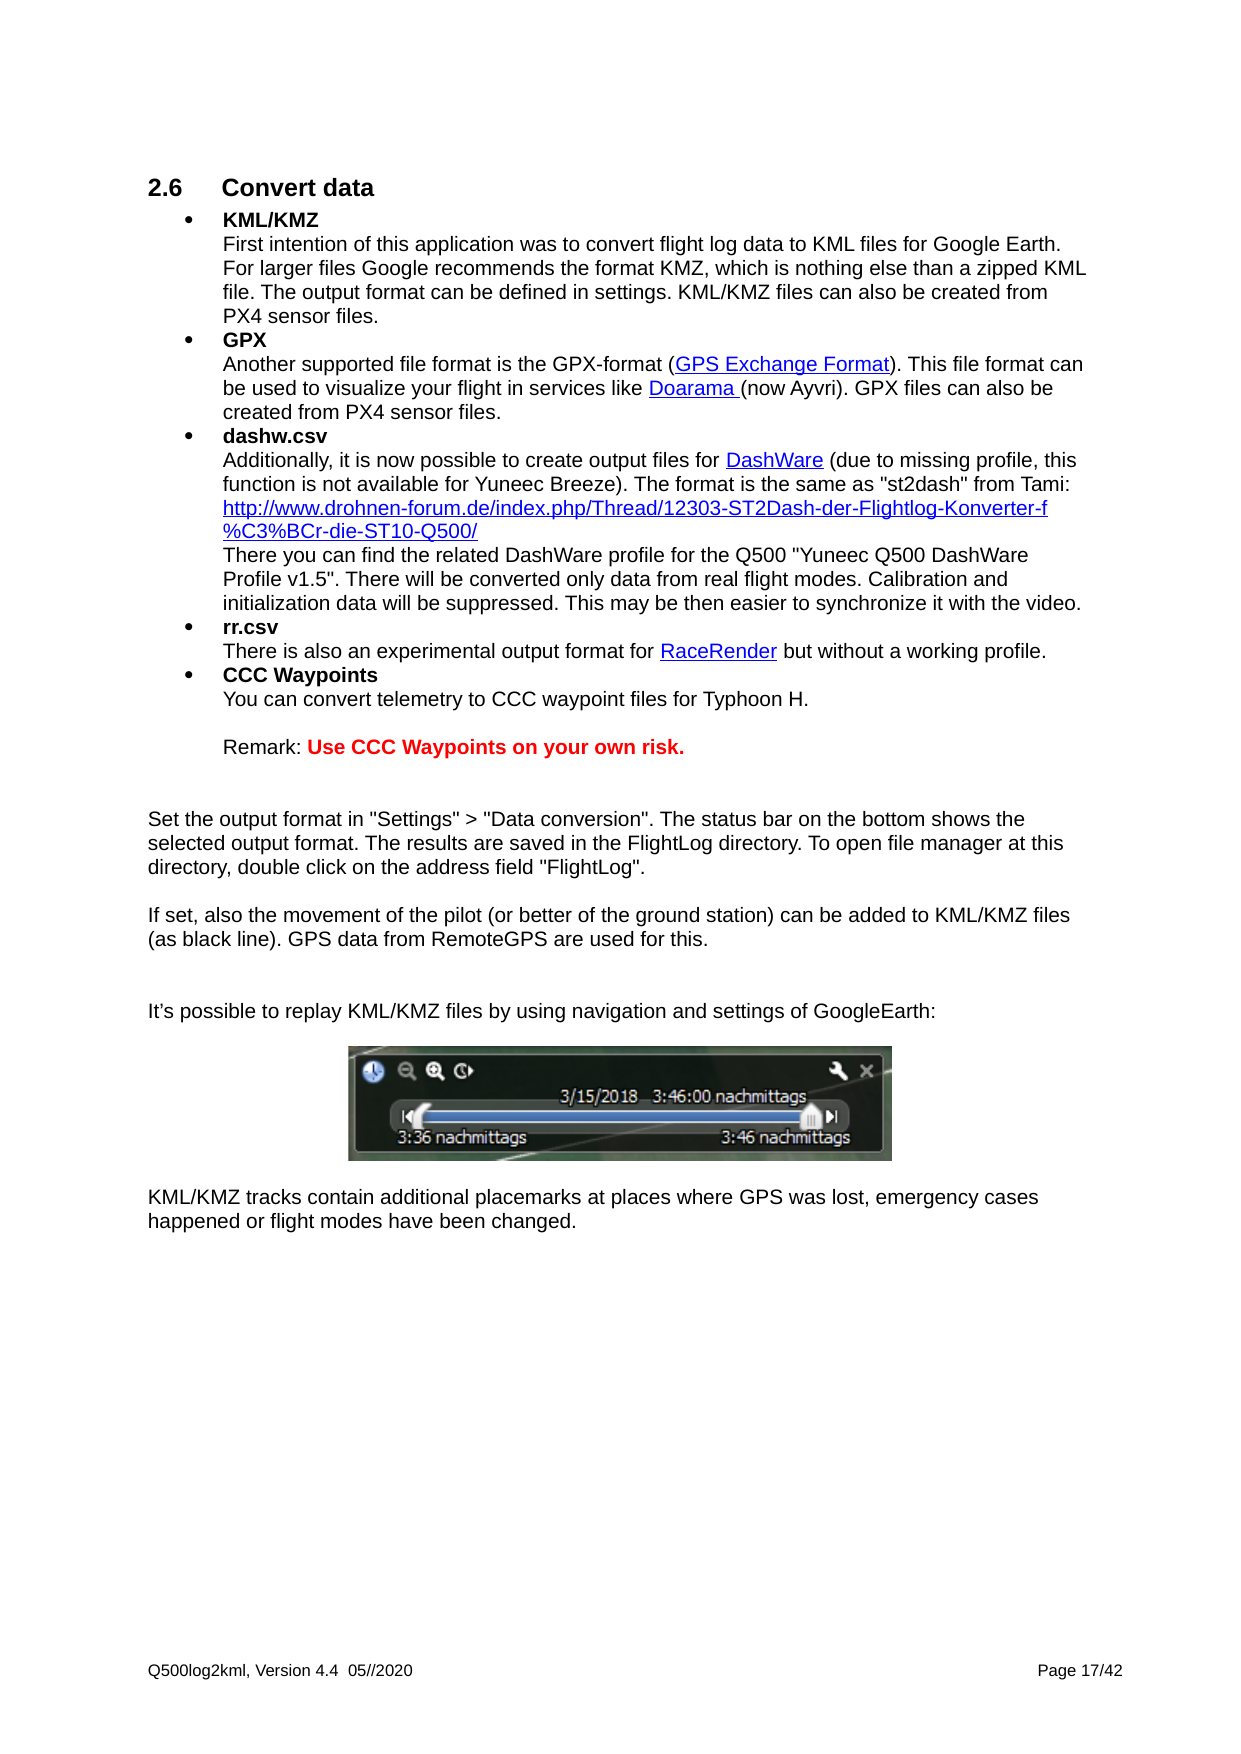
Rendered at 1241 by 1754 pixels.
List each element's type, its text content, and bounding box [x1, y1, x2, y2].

list KML/KMZ First intention of this application was to convert flight log data to KML files for Google Earth. For larger files Google recommends the format KMZ, which is nothing else than a zipped KML file. The output format can be defined in settings. KML/KMZ files can also be created from PX4 sensor files. [185, 208, 1093, 327]
text If set, also the movement of the pilot (or better of the ground station) can be added to KML/KMZ files (as black line). GPS data from RemoteGPS are used for this. [148, 903, 1093, 951]
subtitle Convert data [148, 173, 1093, 201]
text Set the output format in "Settings" > "Data conversion". The status bar on the bottom shows the selected output format. The results are saved in the FlightLog directory. To open file manager at this directory, double click on the address field "FlightLog". [148, 807, 1093, 879]
picture [348, 1046, 892, 1161]
list CCC Waypoints You can convert telemetry to CCC waypoint files for Typhoon H. Remark: Use CCC Waypoints on your own risk. [185, 663, 1093, 759]
list dashw.csv Additionally, it is now possible to create output files for DashWare (due to missing profile, this function is not available for Yuneec Breeze). The format is the same as "st2dash" from Tami: http://www.drohnen-forum.de/index.php/Thread/12303-ST2Dash-der-Flightlog-Konverter-f%C3%BCr-die-ST10-Q500/ There you can find the related DashWare profile for the Q500 "Yuneec Q500 DashWare Profile v1.5". There will be converted only data from real flight modes. Calibration and initialization data will be suppressed. This may be then easier to synchronize it with the video. [185, 423, 1093, 615]
text KML/KMZ tracks contain additional placemarks at places where GPS was lost, emergency cases happened or flight modes have been changed. [148, 1185, 1093, 1233]
list rr.csv There is also an experimental output format for RaceRender but without a working profile. [185, 615, 1093, 663]
list GPX Another supported file format is the GPX-format (GPS Exchange Format). This file format can be used to visualize your flight in services like Doarama (now Ayvri). GPX files can also be created from PX4 sensor files. [185, 327, 1093, 423]
text It’s possible to replay KML/KMZ files by using navigation and settings of GoogleEarth: [148, 999, 1093, 1023]
